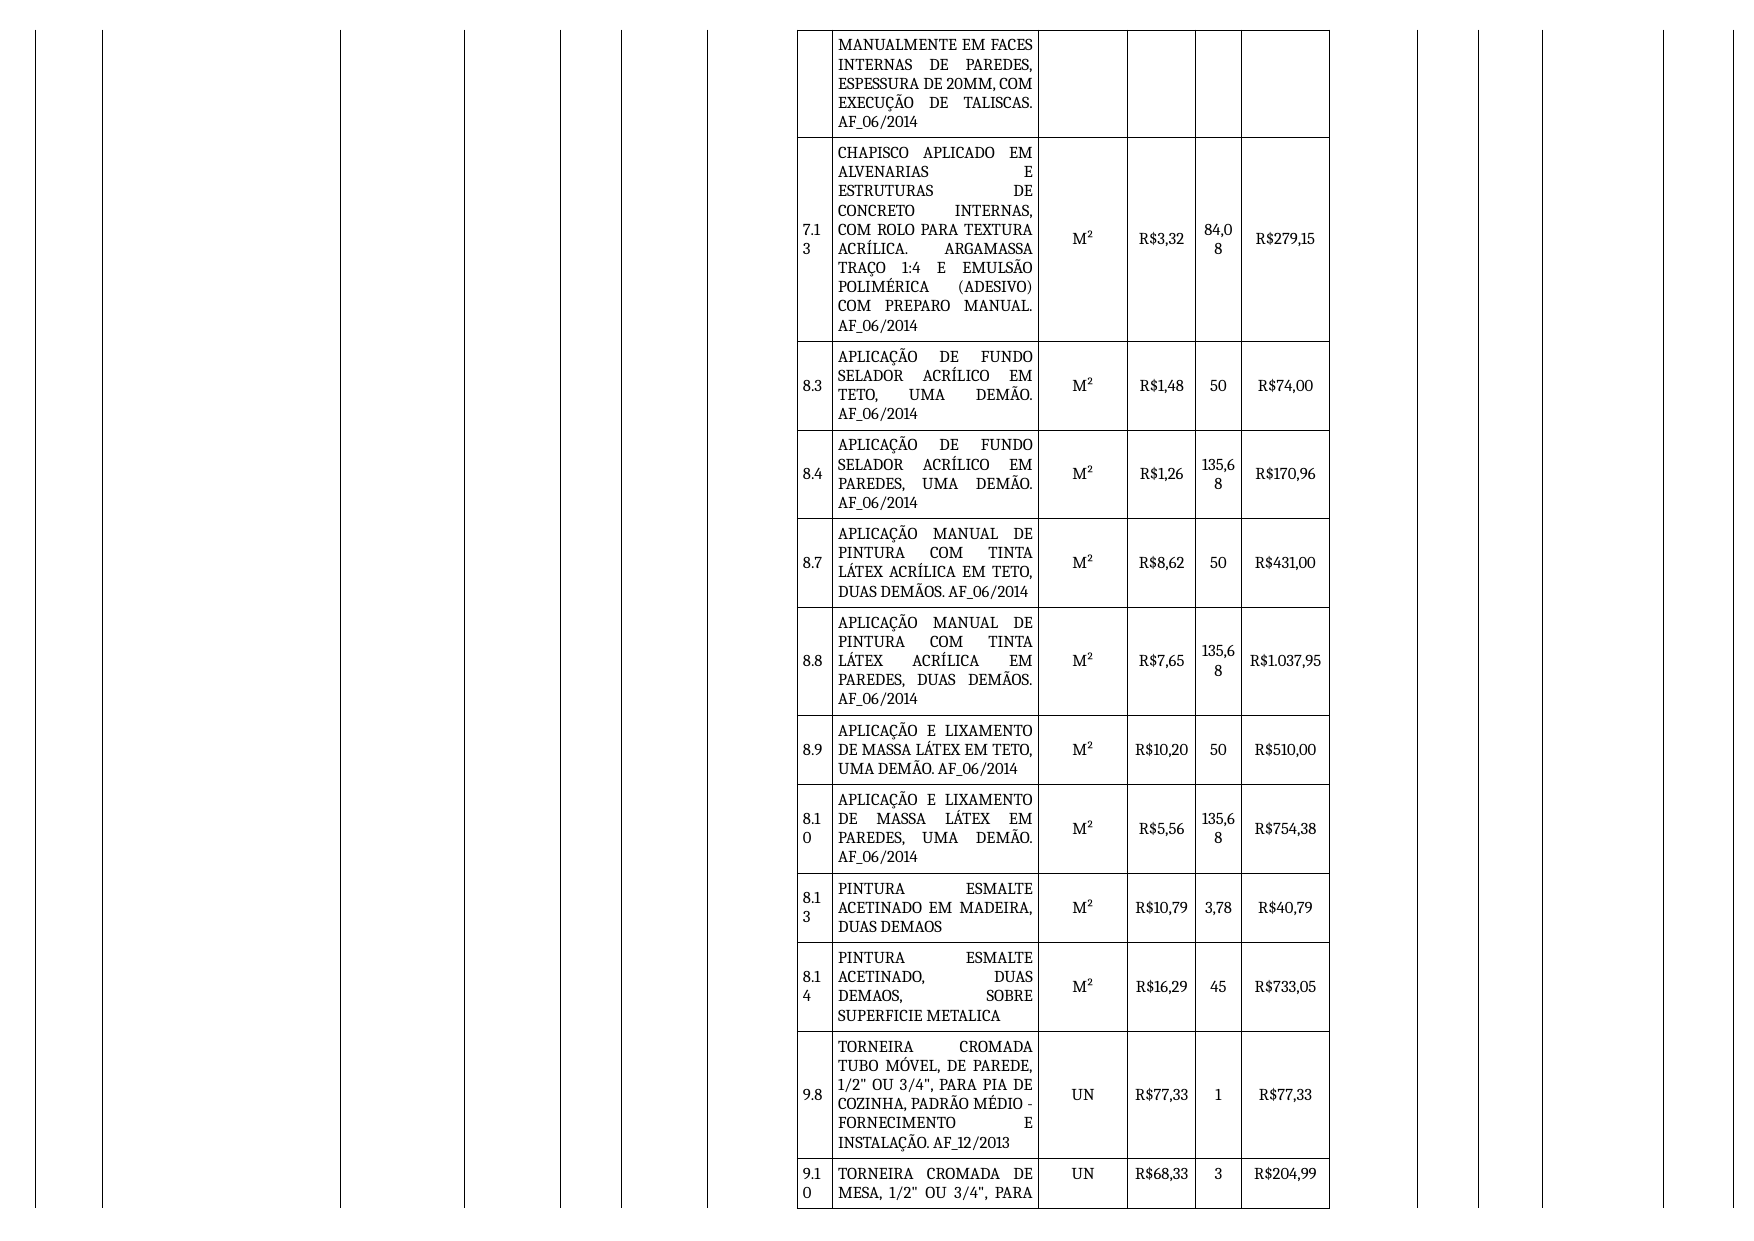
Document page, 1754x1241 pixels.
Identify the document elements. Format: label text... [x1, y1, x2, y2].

table_cell 50 [1196, 519, 1241, 607]
table_cell R$5,56 [1128, 785, 1195, 873]
table_cell M² [1039, 608, 1127, 715]
table_cell [1418, 873, 1478, 942]
table_cell [1664, 137, 1733, 341]
table_cell [622, 784, 707, 873]
table_cell 8.10 [798, 785, 832, 873]
table_cell [1664, 1158, 1733, 1208]
table_cell [561, 518, 621, 607]
table_cell [1330, 137, 1417, 341]
table_cell [1479, 30, 1542, 137]
table_cell M² [1039, 138, 1127, 341]
table_cell R$10,79 [1128, 874, 1195, 942]
table_cell R$7,65 [1128, 608, 1195, 715]
table_cell [465, 1031, 560, 1158]
table_cell [561, 607, 621, 715]
table_cell [561, 30, 621, 137]
table_cell [1418, 341, 1478, 429]
table_cell [1543, 341, 1663, 429]
table_cell 9.8 [798, 1032, 832, 1158]
table_cell [622, 518, 707, 607]
table_cell [1418, 607, 1478, 715]
table_cell [465, 607, 560, 715]
table_cell [341, 873, 464, 942]
table_cell [561, 1031, 621, 1158]
table_cell [1418, 1031, 1478, 1158]
table_cell [1418, 715, 1478, 784]
table_cell [1196, 31, 1241, 137]
table_cell [708, 430, 797, 518]
table_cell [708, 873, 797, 942]
table_cell R$77,33 [1242, 1032, 1329, 1158]
table_cell R$68,33 [1128, 1159, 1195, 1208]
table_cell [36, 137, 102, 341]
table_cell [36, 607, 102, 715]
table_cell [1543, 784, 1663, 873]
table_cell [1543, 942, 1663, 1031]
table_cell 8.4 [798, 431, 832, 518]
table_cell [561, 430, 621, 518]
table_cell R$77,33 [1128, 1032, 1195, 1158]
table_cell [465, 1158, 560, 1208]
table_cell 50 [1196, 342, 1241, 429]
table_cell [798, 31, 832, 137]
table_cell [36, 873, 102, 942]
table_cell [341, 341, 464, 429]
table_cell [36, 430, 102, 518]
table_cell [1479, 1158, 1542, 1208]
table_cell [341, 518, 464, 607]
table_cell R$40,79 [1242, 874, 1329, 942]
table_cell [1128, 31, 1195, 137]
table_cell [1664, 341, 1733, 429]
table_cell [708, 784, 797, 873]
table_cell [1664, 715, 1733, 784]
table_cell 8.8 [798, 608, 832, 715]
table_cell [561, 715, 621, 784]
table_cell TORNEIRA CROMADA DE MESA, 1/2" OU 3/4", PARA [833, 1159, 1038, 1208]
table_cell [341, 30, 464, 137]
table_cell R$754,38 [1242, 785, 1329, 873]
table_cell [1543, 715, 1663, 784]
table_cell [1330, 1031, 1417, 1158]
table_cell [341, 942, 464, 1031]
table_cell [1664, 873, 1733, 942]
table_cell [36, 784, 102, 873]
table_cell 7.13 [798, 138, 832, 341]
table_cell [1039, 31, 1127, 137]
table_cell [1479, 137, 1542, 341]
table_cell R$431,00 [1242, 519, 1329, 607]
table_cell APLICAÇÃO DE FUNDO SELADOR ACRÍLICO EM TETO, UMA DEMÃO. AF_06/2014 [833, 342, 1038, 429]
table_cell [561, 137, 621, 341]
table_cell 135,68 [1196, 431, 1241, 518]
table_cell [465, 518, 560, 607]
table_cell [465, 784, 560, 873]
table_cell [1543, 430, 1663, 518]
table_cell [1242, 31, 1329, 137]
table_cell [708, 137, 797, 341]
table_cell [708, 30, 797, 137]
table_cell [465, 430, 560, 518]
table_cell [561, 942, 621, 1031]
table_cell M² [1039, 342, 1127, 429]
table_cell 135,68 [1196, 608, 1241, 715]
table_cell [1479, 784, 1542, 873]
table_cell [1664, 942, 1733, 1031]
table_cell [708, 341, 797, 429]
table_cell R$1,26 [1128, 431, 1195, 518]
table_cell [1479, 430, 1542, 518]
table_cell PINTURA ESMALTE ACETINADO EM MADEIRA, DUAS DEMAOS [833, 874, 1038, 942]
table_cell [1418, 137, 1478, 341]
table_cell [1418, 430, 1478, 518]
table_cell [341, 1158, 464, 1208]
table_cell [708, 715, 797, 784]
table_cell R$1,48 [1128, 342, 1195, 429]
table_cell [622, 873, 707, 942]
table_cell [103, 873, 340, 942]
table_cell [36, 942, 102, 1031]
table_cell R$8,62 [1128, 519, 1195, 607]
table_cell [1330, 784, 1417, 873]
table_cell UN [1039, 1159, 1127, 1208]
table_cell [341, 430, 464, 518]
table_cell [1418, 1158, 1478, 1208]
table_cell [36, 518, 102, 607]
table_cell 135,68 [1196, 785, 1241, 873]
table_cell [465, 30, 560, 137]
table_cell APLICAÇÃO DE FUNDO SELADOR ACRÍLICO EM PAREDES, UMA DEMÃO. AF_06/2014 [833, 431, 1038, 518]
table_cell [1664, 30, 1733, 137]
table_cell [103, 1158, 340, 1208]
table_cell [1479, 518, 1542, 607]
table_cell M² [1039, 716, 1127, 784]
table_cell [1664, 784, 1733, 873]
table_cell [1664, 607, 1733, 715]
table_cell [103, 341, 340, 429]
table_cell [708, 518, 797, 607]
table_cell [622, 1031, 707, 1158]
table_cell [561, 1158, 621, 1208]
table_cell [341, 715, 464, 784]
table_cell R$510,00 [1242, 716, 1329, 784]
table_cell [1664, 518, 1733, 607]
table_cell 8.14 [798, 943, 832, 1031]
table_cell [622, 341, 707, 429]
table_cell [1418, 942, 1478, 1031]
table_cell M² [1039, 431, 1127, 518]
table_cell [708, 1031, 797, 1158]
table_cell [622, 430, 707, 518]
table_cell [341, 784, 464, 873]
table_cell R$170,96 [1242, 431, 1329, 518]
table_cell APLICAÇÃO MANUAL DE PINTURA COM TINTA LÁTEX ACRÍLICA EM PAREDES, DUAS DEMÃOS. AF_06/2014 [833, 608, 1038, 715]
table_cell [1418, 518, 1478, 607]
table_cell 8.13 [798, 874, 832, 942]
table_cell PINTURA ESMALTE ACETINADO, DUAS DEMAOS, SOBRE SUPERFICIE METALICA [833, 943, 1038, 1031]
table_cell [622, 137, 707, 341]
table_cell [103, 607, 340, 715]
table_cell [1330, 518, 1417, 607]
table_cell CHAPISCO APLICADO EM ALVENARIAS E ESTRUTURAS DE CONCRETO INTERNAS, COM ROLO PARA TEXTURA ACRÍLICA. ARGAMASSA TRAÇO 1:4 E EMULSÃO POLIMÉRICA (ADESIVO) COM PREPARO MANUAL. AF_06/2014 [833, 138, 1038, 341]
table_cell 3,78 [1196, 874, 1241, 942]
table_cell [1479, 942, 1542, 1031]
table_cell [36, 341, 102, 429]
table_cell [465, 942, 560, 1031]
table_cell APLICAÇÃO E LIXAMENTO DE MASSA LÁTEX EM TETO, UMA DEMÃO. AF_06/2014 [833, 716, 1038, 784]
table_cell [1479, 873, 1542, 942]
table_cell 3 [1196, 1159, 1241, 1208]
table_cell 8.9 [798, 716, 832, 784]
table_cell [1330, 873, 1417, 942]
table_cell [103, 518, 340, 607]
table_cell [1418, 784, 1478, 873]
table_cell [1543, 607, 1663, 715]
table_cell M² [1039, 785, 1127, 873]
table_cell [622, 1158, 707, 1208]
table_cell [622, 942, 707, 1031]
table_cell R$16,29 [1128, 943, 1195, 1031]
table_cell M² [1039, 519, 1127, 607]
table_cell [1543, 873, 1663, 942]
table_cell [465, 341, 560, 429]
table_cell [36, 715, 102, 784]
table_cell [1664, 1031, 1733, 1158]
table_cell UN [1039, 1032, 1127, 1158]
table_cell M² [1039, 874, 1127, 942]
table_cell R$3,32 [1128, 138, 1195, 341]
table_cell [103, 30, 340, 137]
table_cell 50 [1196, 716, 1241, 784]
table_cell APLICAÇÃO MANUAL DE PINTURA COM TINTA LÁTEX ACRÍLICA EM TETO, DUAS DEMÃOS. AF_06/2014 [833, 519, 1038, 607]
table_cell R$74,00 [1242, 342, 1329, 429]
table_cell [1479, 607, 1542, 715]
table_cell [103, 430, 340, 518]
table_cell [465, 715, 560, 784]
table_cell [341, 607, 464, 715]
table_cell R$733,05 [1242, 943, 1329, 1031]
table_cell 1 [1196, 1032, 1241, 1158]
table_cell [341, 1031, 464, 1158]
table_cell [1664, 430, 1733, 518]
table_cell [1330, 1158, 1417, 1208]
table_cell [1330, 30, 1417, 137]
table_cell [622, 715, 707, 784]
table_cell [341, 137, 464, 341]
table_cell [465, 137, 560, 341]
table_cell [36, 1158, 102, 1208]
table_cell [1330, 715, 1417, 784]
table_cell 84,08 [1196, 138, 1241, 341]
table_cell [36, 1031, 102, 1158]
table_cell [708, 942, 797, 1031]
table_cell [103, 715, 340, 784]
table_cell [465, 873, 560, 942]
table_cell 45 [1196, 943, 1241, 1031]
table_cell [1543, 1031, 1663, 1158]
table_cell [622, 607, 707, 715]
table_cell [1543, 518, 1663, 607]
table_cell APLICAÇÃO E LIXAMENTO DE MASSA LÁTEX EM PAREDES, UMA DEMÃO. AF_06/2014 [833, 785, 1038, 873]
table_cell [1543, 137, 1663, 341]
table_cell R$279,15 [1242, 138, 1329, 341]
table_cell [1479, 341, 1542, 429]
table_cell [561, 873, 621, 942]
table_cell [561, 341, 621, 429]
table_cell [103, 137, 340, 341]
table_cell [1330, 607, 1417, 715]
table_cell [1330, 341, 1417, 429]
table_cell [1330, 430, 1417, 518]
table_cell [1330, 942, 1417, 1031]
table_cell M² [1039, 943, 1127, 1031]
table_cell R$1.037,95 [1242, 608, 1329, 715]
table_cell [708, 1158, 797, 1208]
table_cell [1543, 1158, 1663, 1208]
table_cell 9.10 [798, 1159, 832, 1208]
table_cell [1418, 30, 1478, 137]
table_cell [1479, 1031, 1542, 1158]
table_cell 8.7 [798, 519, 832, 607]
table_cell R$204,99 [1242, 1159, 1329, 1208]
table_cell [1479, 715, 1542, 784]
table_cell 8.3 [798, 342, 832, 429]
table_cell [103, 942, 340, 1031]
table_cell [622, 30, 707, 137]
table_cell TORNEIRA CROMADA TUBO MÓVEL, DE PAREDE, 1/2" OU 3/4", PARA PIA DE COZINHA, PADRÃO MÉDIO - FORNECIMENTO E INSTALAÇÃO. AF_12/2013 [833, 1032, 1038, 1158]
table_cell [103, 1031, 340, 1158]
table_cell [103, 784, 340, 873]
table_cell [561, 784, 621, 873]
table_cell R$10,20 [1128, 716, 1195, 784]
table_cell [1543, 30, 1663, 137]
table_cell [36, 30, 102, 137]
table_cell [708, 607, 797, 715]
table_cell MANUALMENTE EM FACES INTERNAS DE PAREDES, ESPESSURA DE 20MM, COM EXECUÇÃO DE TALISCAS. AF_06/2014 [833, 31, 1038, 137]
